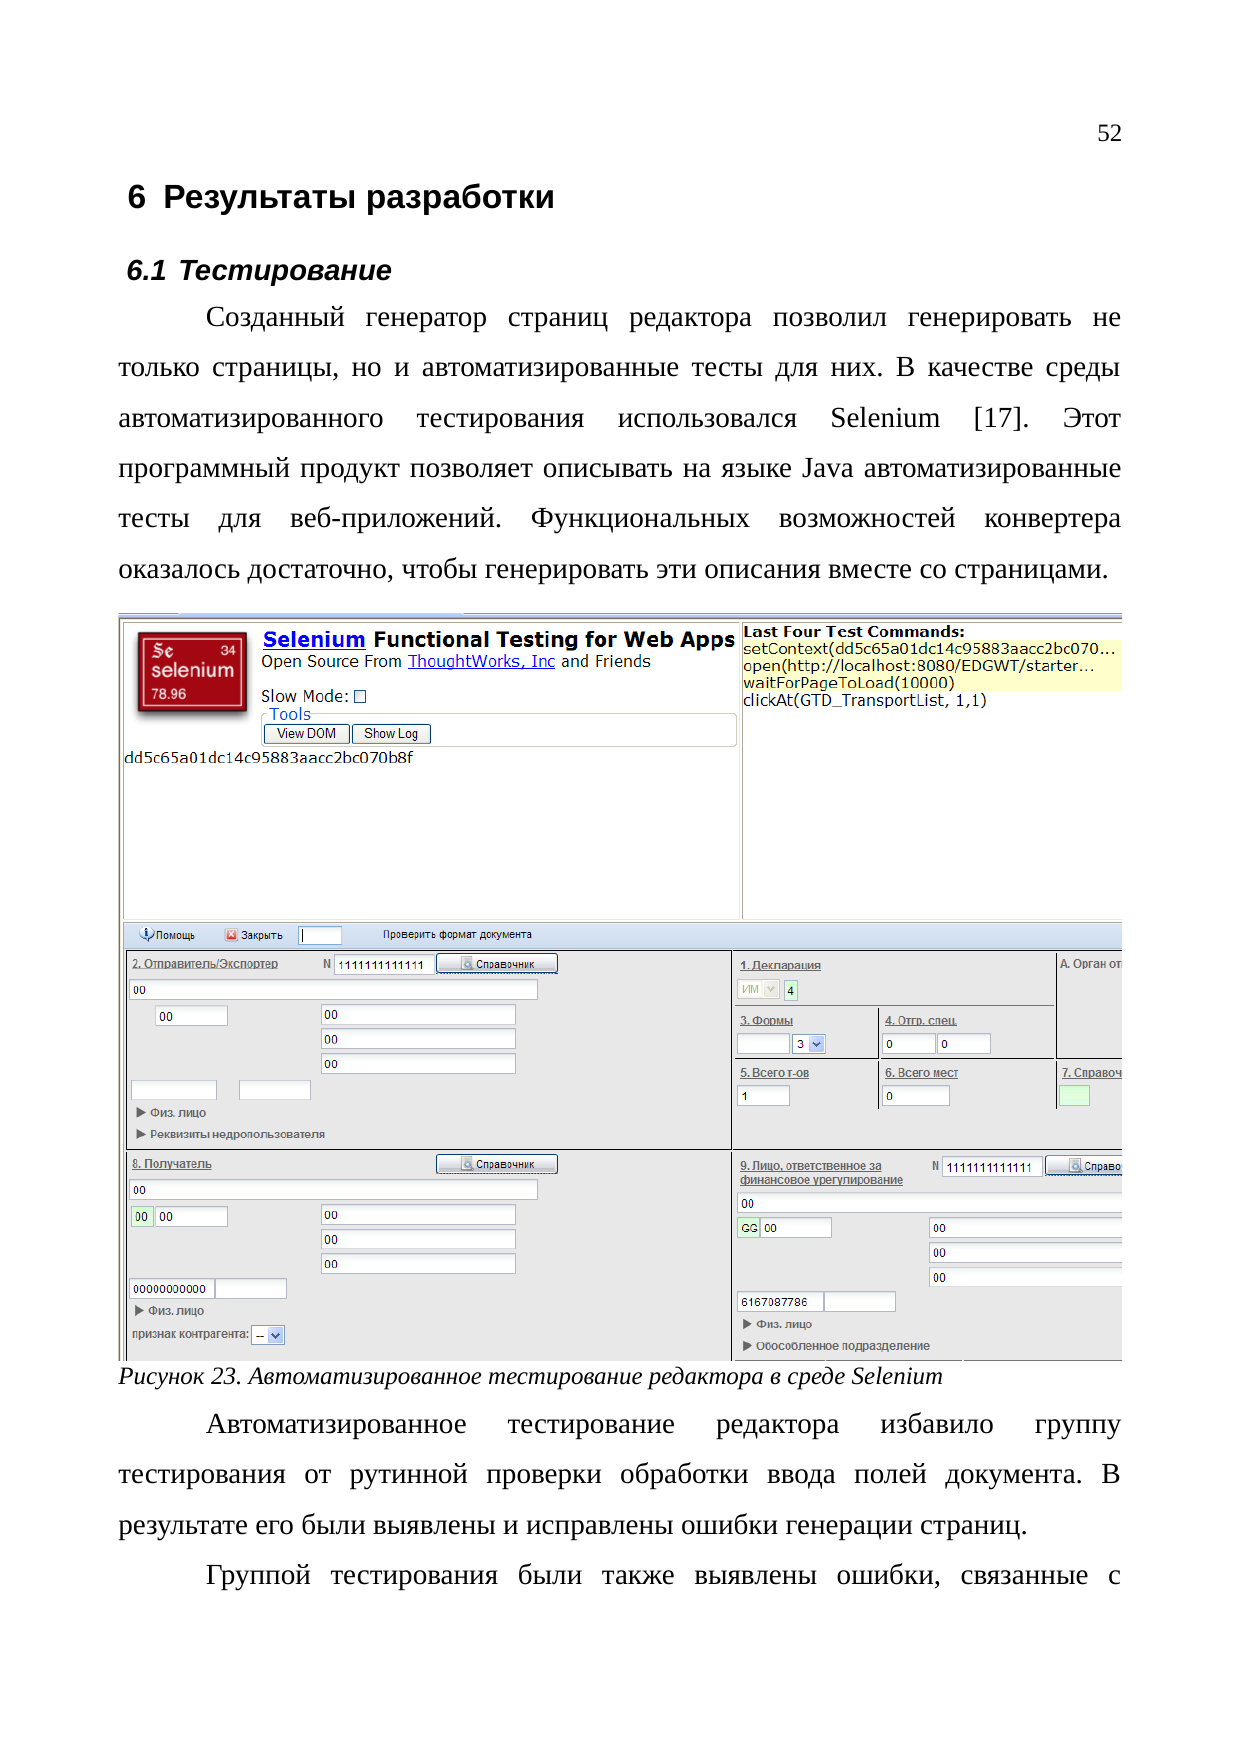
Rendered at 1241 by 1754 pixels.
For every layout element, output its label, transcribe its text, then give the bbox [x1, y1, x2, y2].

text Рисунок 23. Автоматизированное тестирование редактора в среде Selenium [118, 1361, 1122, 1389]
subtitle Тестирование [118, 253, 1122, 287]
text [118, 601, 1122, 613]
picture [118, 613, 1123, 1361]
subtitle Результаты разработки [118, 177, 1122, 216]
text Автоматизированное тестирование редактора избавило группу тестирования от рутинной проверки обработки ввода полей документа. В результате его были выявлены и исправлены ошибки генерации страниц. [118, 1389, 1122, 1540]
text Группой тестирования были также выявлены ошибки, связанные с [118, 1557, 1122, 1591]
text Созданный генератор страниц редактора позволил генерировать не только страницы, но и автоматизированные тесты для них. В качестве среды автоматизированного тестирования использовался Selenium [17]. Этот программный продукт позволяет описывать на языке Java автоматизированные тесты для веб-приложений. Функциональных возможностей конвертера оказалось достаточно, чтобы генерировать эти описания вместе со страницами. [118, 299, 1122, 584]
